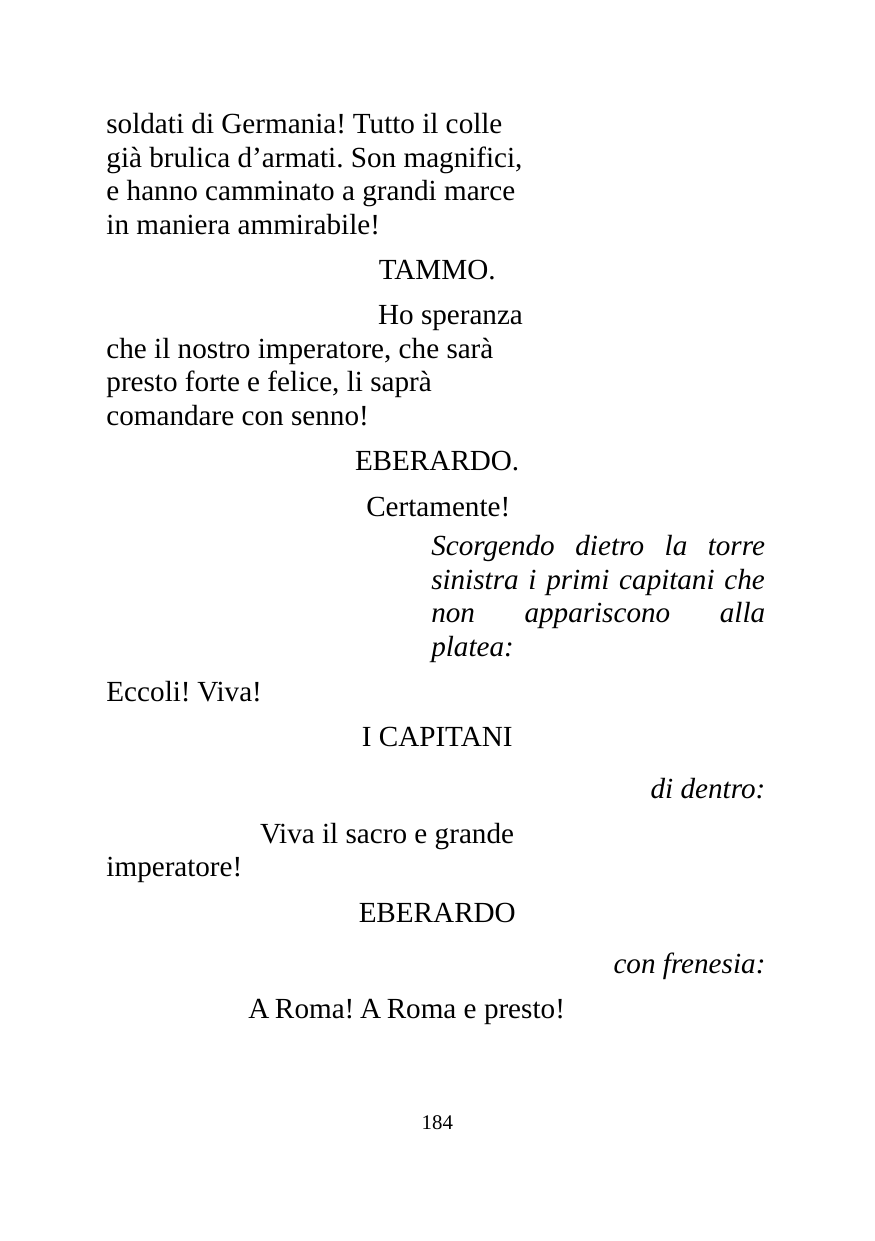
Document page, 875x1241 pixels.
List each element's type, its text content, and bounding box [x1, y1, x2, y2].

text EBERARDO [106, 895, 768, 928]
text Scorgendo dietro la torre sinistra i primi capitani che non appariscono alla platea: [431, 528, 768, 662]
text Ho speranza che il nostro imperatore, che sarà presto forte e felice, li saprà comandare con senno! [106, 297, 768, 432]
text soldati di Germania! Tutto il colle già brulica d’armati. Son magnifici, e hanno camminato a grandi marce in maniera ammirabile! [106, 106, 768, 240]
text Eccoli! Viva! [106, 674, 768, 708]
text Viva il sacro e grande imperatore! [106, 816, 768, 883]
text I CAPITANI [106, 719, 768, 753]
text Certamente! [106, 489, 768, 522]
text di dentro: [342, 771, 768, 804]
text con frenesia: [342, 946, 768, 980]
text A Roma! A Roma e presto! [106, 991, 768, 1025]
text EBERARDO. [106, 443, 768, 477]
text TAMMO. [106, 252, 768, 286]
